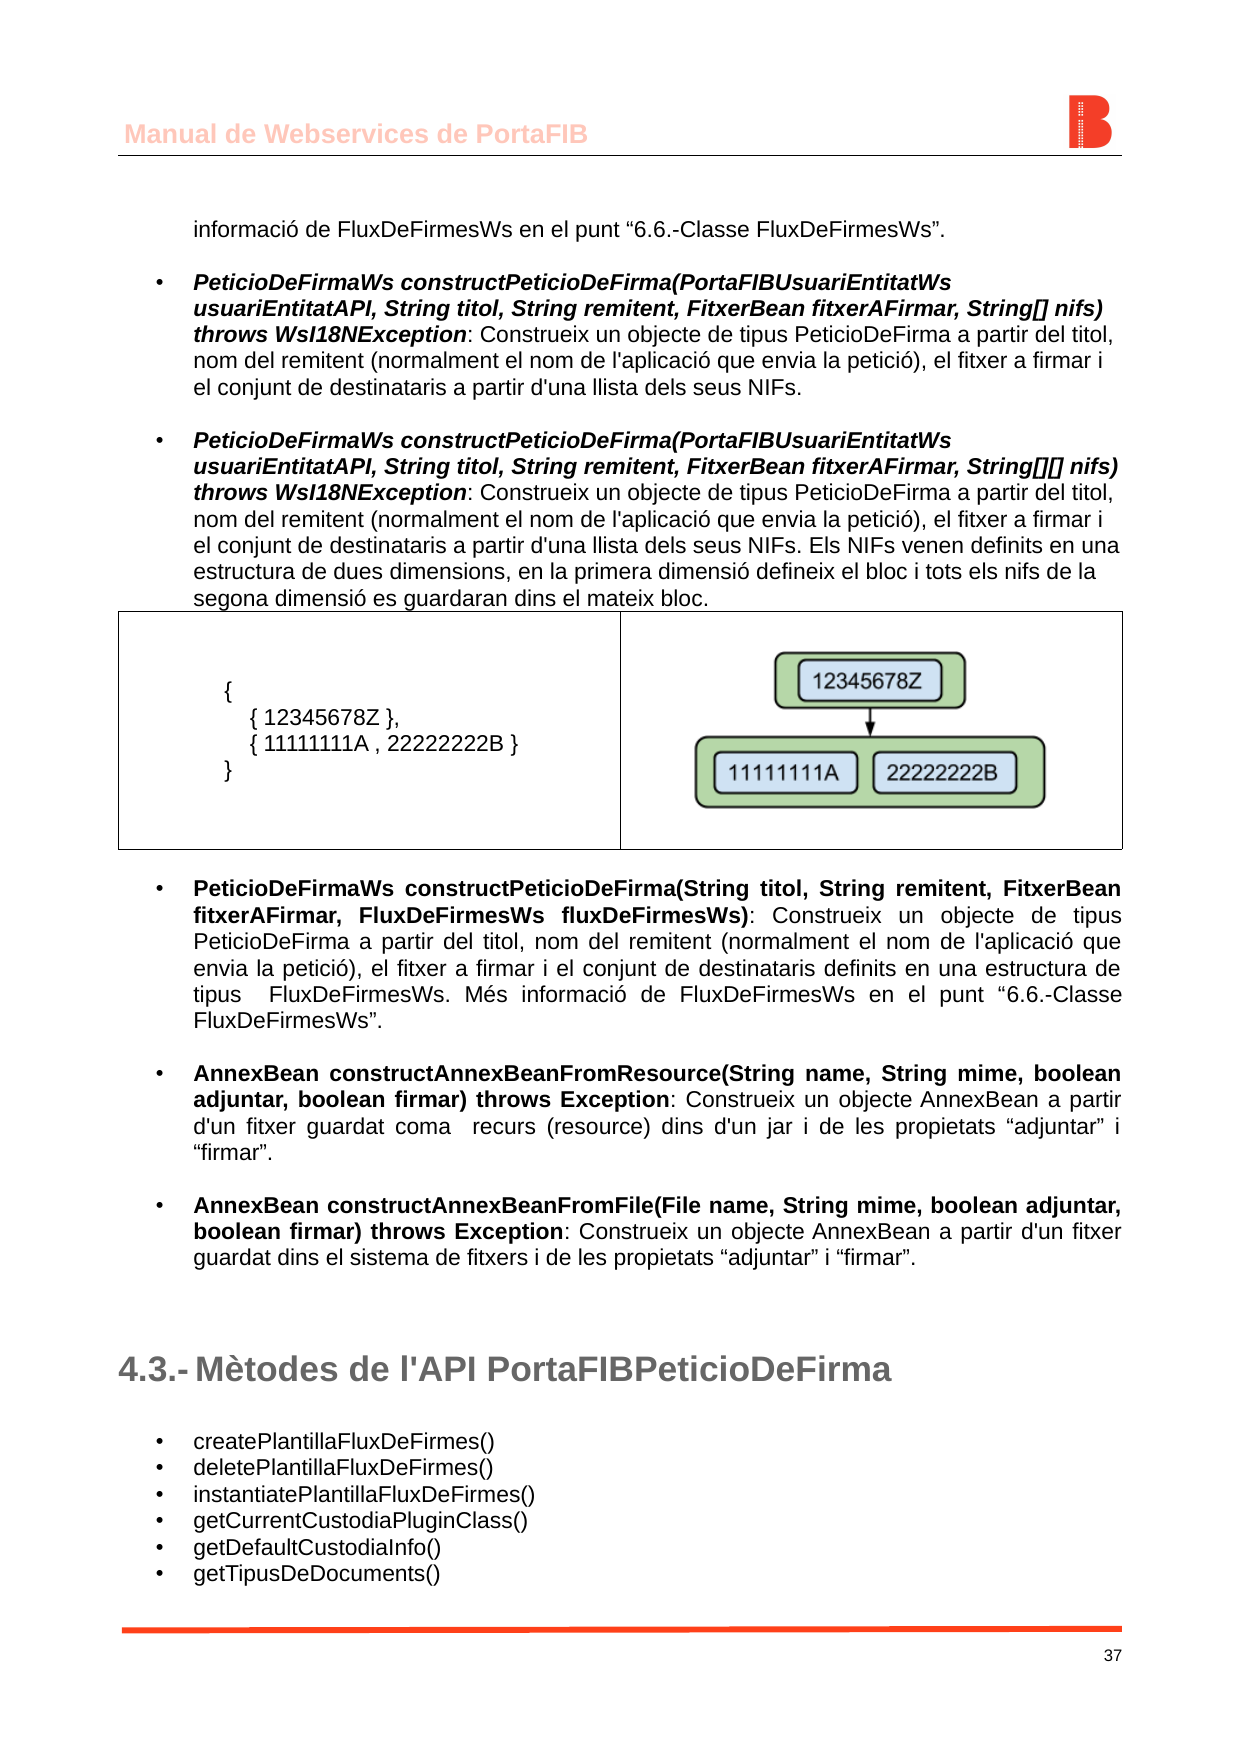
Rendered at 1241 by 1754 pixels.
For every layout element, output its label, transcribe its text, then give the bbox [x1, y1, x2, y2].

list informació de FluxDeFirmesWs en el punt “6.6.-Classe FluxDeFirmesWs”. [156, 216, 1122, 242]
table_header [621, 612, 1122, 849]
list getDefaultCustodiaInfo() [156, 1533, 1122, 1560]
list getTipusDeDocuments() [156, 1560, 1122, 1586]
list AnnexBean constructAnnexBeanFromResource(String name, String mime, boolean adjuntar, boolean firmar) throws Exception: Construeix un objecte AnnexBean a partir d'un fitxer guardat coma recurs (resource) dins d'un jar i de les propietats “adjuntar” i “firmar”. [156, 1060, 1122, 1165]
picture [1063, 94, 1117, 150]
list PeticioDeFirmaWs constructPeticioDeFirma(String titol, String remitent, FitxerBean fitxerAFirmar, FluxDeFirmesWs fluxDeFirmesWs): Construeix un objecte de tipus PeticioDeFirma a partir del titol, nom del remitent (normalment el nom de l'aplicació que envia la petició), el fitxer a firmar i el conjunt de destinataris definits en una estructura de tipus FluxDeFirmesWs. Més informació de FluxDeFirmesWs en el punt “6.6.-Classe FluxDeFirmesWs”. [156, 875, 1122, 1033]
list PeticioDeFirmaWs constructPeticioDeFirma(PortaFIBUsuariEntitatWs usuariEntitatAPI, String titol, String remitent, FitxerBean fitxerAFirmar, String[] nifs) throws WsI18NException: Construeix un objecte de tipus PeticioDeFirma a partir del titol, nom del remitent (normalment el nom de l'aplicació que envia la petició), el fitxer a firmar i el conjunt de destinataris a partir d'una llista dels seus NIFs. [156, 268, 1122, 400]
list getCurrentCustodiaPluginClass() [156, 1507, 1122, 1533]
list createPlantillaFluxDeFirmes() [156, 1428, 1122, 1454]
list deletePlantillaFluxDeFirmes() [156, 1454, 1122, 1481]
list instantiatePlantillaFluxDeFirmes() [156, 1481, 1122, 1507]
subtitle Mètodes de l'API PortaFIBPeticioDeFirma [118, 1348, 1122, 1389]
picture [685, 643, 1058, 817]
table_header { { 12345678Z }, { 11111111A , 22222222B } } [119, 612, 620, 849]
list PeticioDeFirmaWs constructPeticioDeFirma(PortaFIBUsuariEntitatWs usuariEntitatAPI, String titol, String remitent, FitxerBean fitxerAFirmar, String[][] nifs) throws WsI18NException: Construeix un objecte de tipus PeticioDeFirma a partir del titol, nom del remitent (normalment el nom de l'aplicació que envia la petició), el fitxer a firmar i el conjunt de destinataris a partir d'una llista dels seus NIFs. Els NIFs venen definits en una estructura de dues dimensions, en la primera dimensió defineix el bloc i tots els nifs de la segona dimensió es guardaran dins el mateix bloc. [156, 427, 1122, 611]
list AnnexBean constructAnnexBeanFromFile(File name, String mime, boolean adjuntar, boolean firmar) throws Exception: Construeix un objecte AnnexBean a partir d'un fitxer guardat dins el sistema de fitxers i de les propietats “adjuntar” i “firmar”. [156, 1192, 1122, 1271]
